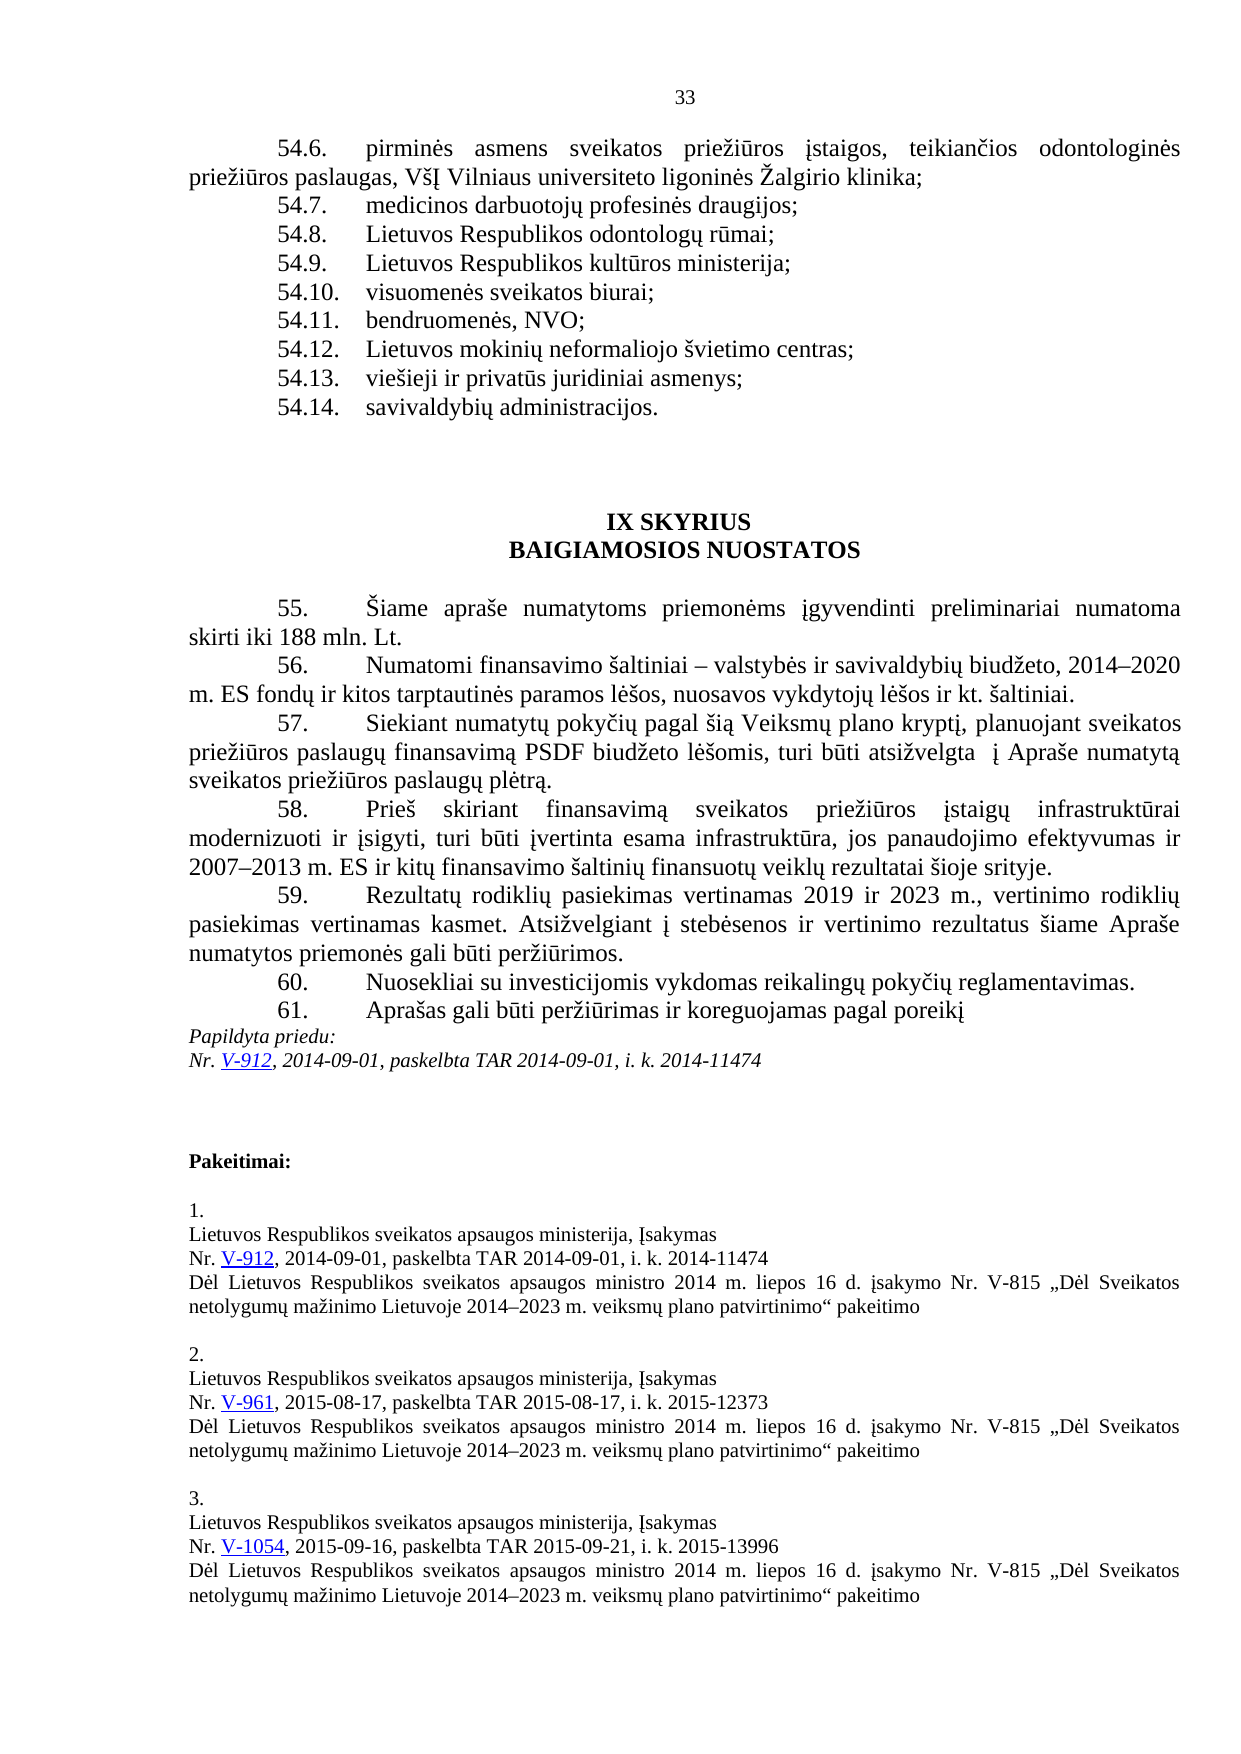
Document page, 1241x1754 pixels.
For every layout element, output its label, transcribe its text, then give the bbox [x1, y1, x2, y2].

text Lietuvos Respublikos sveikatos apsaugos ministerija, Įsakymas [188, 1510, 1181, 1534]
text 54.11. bendruomenės, NVO; [188, 306, 1181, 334]
text Nr. V-1054, 2015-09-16, paskelbta TAR 2015-09-21, i. k. 2015-13996 [188, 1534, 1181, 1558]
text BAIGIAMOSIOS NUOSTATOS [188, 536, 1181, 564]
text IX SKYRIUS [188, 507, 1181, 536]
text 54.14. savivaldybių administracijos. [188, 392, 1181, 421]
text 54.9. Lietuvos Respublikos kultūros ministerija; [188, 248, 1181, 277]
text Papildyta priedu: [188, 1024, 1181, 1048]
text 1. [188, 1197, 1181, 1222]
text 58. Prieš skiriant finansavimą sveikatos priežiūros įstaigų infrastruktūrai modernizuoti ir įsigyti, turi būti įvertinta esama infrastruktūra, jos panaudojimo efektyvumas ir 2007–2013 m. ES ir kitų finansavimo šaltinių finansuotų veiklų rezultatai šioje srityje. [188, 794, 1181, 881]
text 60. Nuosekliai su investicijomis vykdomas reikalingų pokyčių reglamentavimas. [188, 967, 1181, 996]
text Lietuvos Respublikos sveikatos apsaugos ministerija, Įsakymas [188, 1222, 1181, 1246]
text 57. Siekiant numatytų pokyčių pagal šią Veiksmų plano kryptį, planuojant sveikatos priežiūros paslaugų finansavimą PSDF biudžeto lėšomis, turi būti atsižvelgta į Apraše numatytą sveikatos priežiūros paslaugų plėtrą. [188, 708, 1181, 794]
text 55. Šiame apraše numatytoms priemonėms įgyvendinti preliminariai numatoma skirti iki 188 mln. Lt. [188, 593, 1181, 651]
text 54.10. visuomenės sveikatos biurai; [188, 277, 1181, 306]
text 56. Numatomi finansavimo šaltiniai – valstybės ir savivaldybių biudžeto, 2014–2020 m. ES fondų ir kitos tarptautinės paramos lėšos, nuosavos vykdytojų lėšos ir kt. šaltiniai. [188, 651, 1181, 708]
text 54.8. Lietuvos Respublikos odontologų rūmai; [188, 219, 1181, 248]
text 2. [188, 1342, 1181, 1366]
text 54.12. Lietuvos mokinių neformaliojo švietimo centras; [188, 334, 1181, 363]
text 54.13. viešieji ir privatūs juridiniai asmenys; [188, 363, 1181, 392]
text Dėl Lietuvos Respublikos sveikatos apsaugos ministro 2014 m. liepos 16 d. įsakymo Nr. V-815 „Dėl Sveikatos netolygumų mažinimo Lietuvoje 2014–2023 m. veiksmų plano patvirtinimo“ pakeitimo [188, 1558, 1181, 1607]
text 61. Aprašas gali būti peržiūrimas ir koreguojamas pagal poreikį [188, 996, 1181, 1024]
text Pakeitimai: [188, 1149, 1181, 1173]
text Dėl Lietuvos Respublikos sveikatos apsaugos ministro 2014 m. liepos 16 d. įsakymo Nr. V-815 „Dėl Sveikatos netolygumų mažinimo Lietuvoje 2014–2023 m. veiksmų plano patvirtinimo“ pakeitimo [188, 1270, 1181, 1318]
text Nr. V-912, 2014-09-01, paskelbta TAR 2014-09-01, i. k. 2014-11474 [188, 1246, 1181, 1270]
text Lietuvos Respublikos sveikatos apsaugos ministerija, Įsakymas [188, 1366, 1181, 1390]
text 54.7. medicinos darbuotojų profesinės draugijos; [188, 191, 1181, 219]
text Nr. V-912, 2014-09-01, paskelbta TAR 2014-09-01, i. k. 2014-11474 [188, 1048, 1181, 1072]
text 3. [188, 1486, 1181, 1510]
text Dėl Lietuvos Respublikos sveikatos apsaugos ministro 2014 m. liepos 16 d. įsakymo Nr. V-815 „Dėl Sveikatos netolygumų mažinimo Lietuvoje 2014–2023 m. veiksmų plano patvirtinimo“ pakeitimo [188, 1414, 1181, 1462]
text 54.6. pirminės asmens sveikatos priežiūros įstaigos, teikiančios odontologinės priežiūros paslaugas, VšĮ Vilniaus universiteto ligoninės Žalgirio klinika; [188, 133, 1181, 191]
text 59. Rezultatų rodiklių pasiekimas vertinamas 2019 ir 2023 m., vertinimo rodiklių pasiekimas vertinamas kasmet. Atsižvelgiant į stebėsenos ir vertinimo rezultatus šiame Apraše numatytos priemonės gali būti peržiūrimos. [188, 881, 1181, 967]
text Nr. V-961, 2015-08-17, paskelbta TAR 2015-08-17, i. k. 2015-12373 [188, 1390, 1181, 1414]
